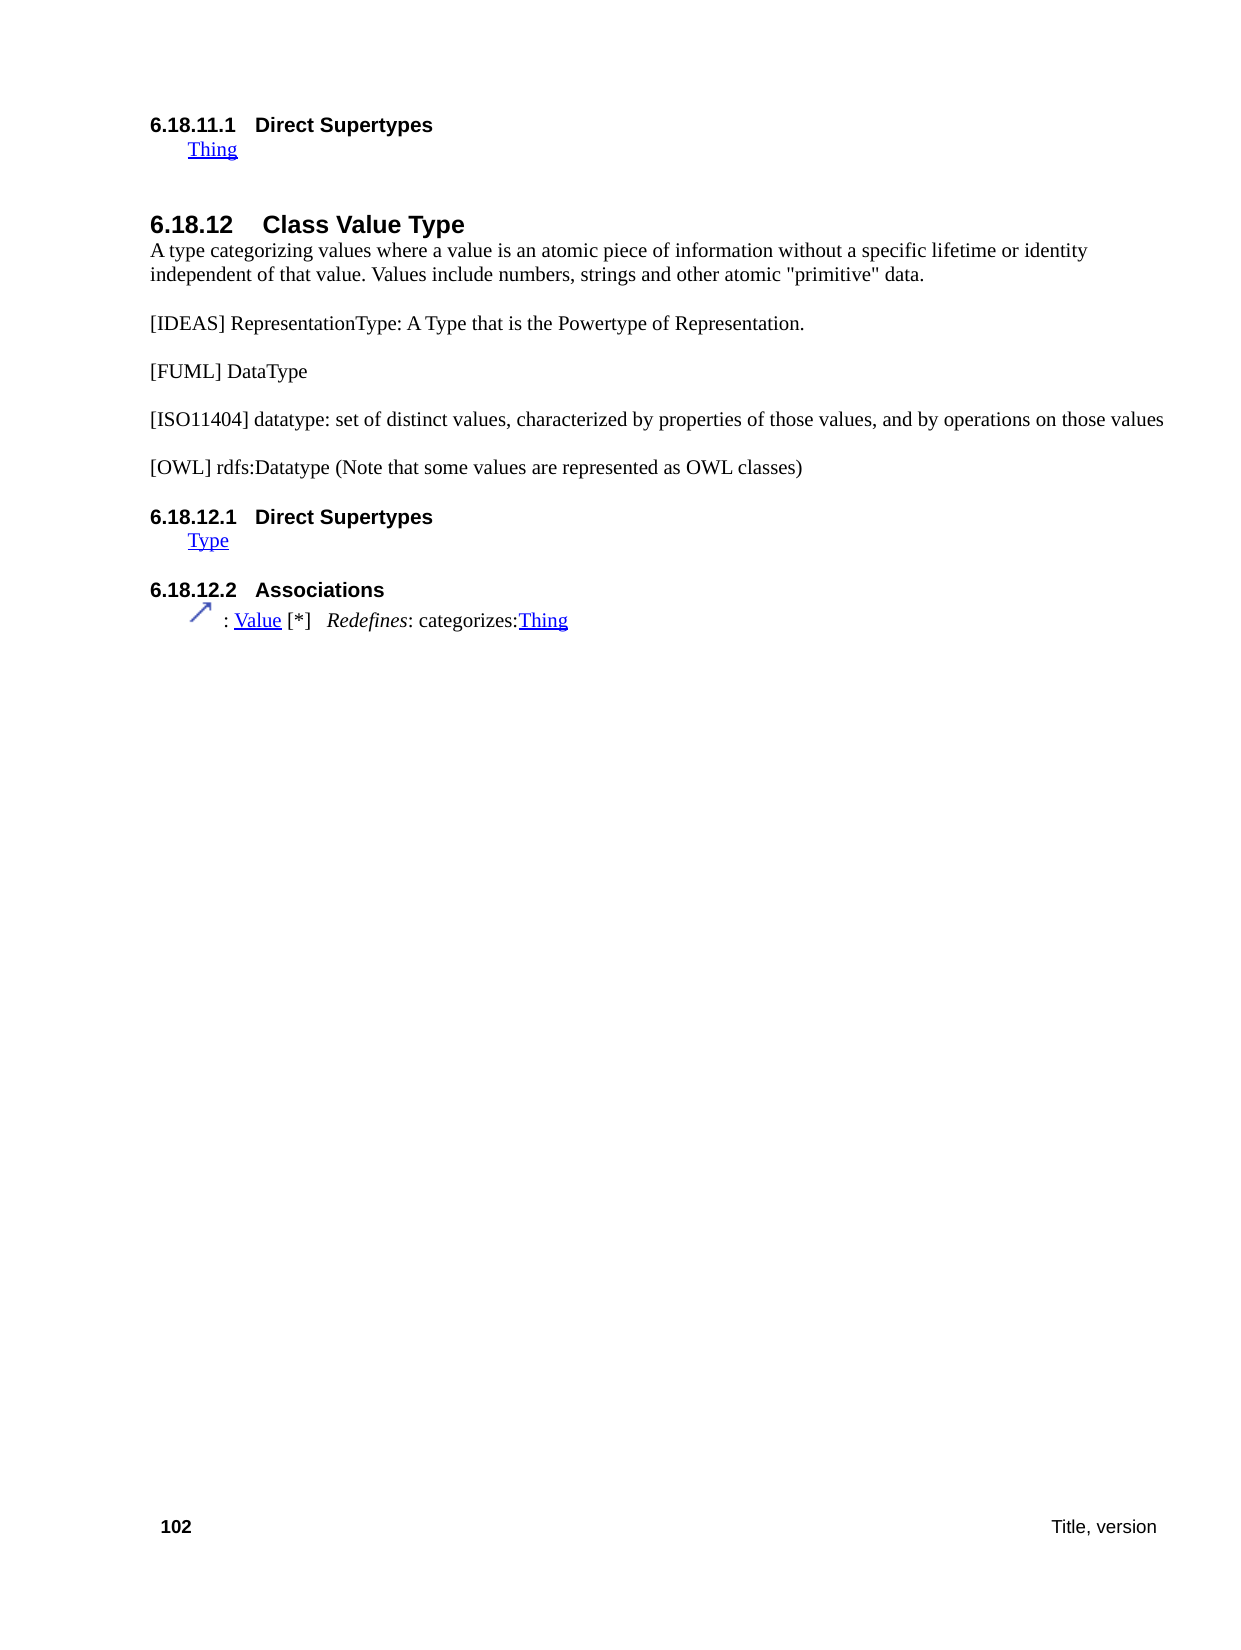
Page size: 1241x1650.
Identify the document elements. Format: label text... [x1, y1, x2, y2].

text : Value [*] Redefines: categorizes:Thing [187, 602, 1165, 632]
subtitle Associations [150, 578, 1165, 602]
subtitle Direct Supertypes [150, 504, 1165, 528]
picture [187, 601, 213, 627]
text A type categorizing values where a value is an atomic piece of information without a specific lifetime or identity independent of that value. Values include numbers, strings and other atomic "primitive" data. [IDEAS] RepresentationType: A Type that is the Powertype of Representation. [FUML] DataType [ISO11404] datatype: set of distinct values, characterized by properties of those values, and by operations on those values [OWL] rdfs:Datatype (Note that some values are represented as OWL classes) [150, 238, 1165, 479]
text Type [187, 528, 1165, 552]
subtitle Class Value Type [150, 209, 1165, 238]
text Thing [187, 136, 1165, 161]
subtitle Direct Supertypes [150, 112, 1165, 136]
